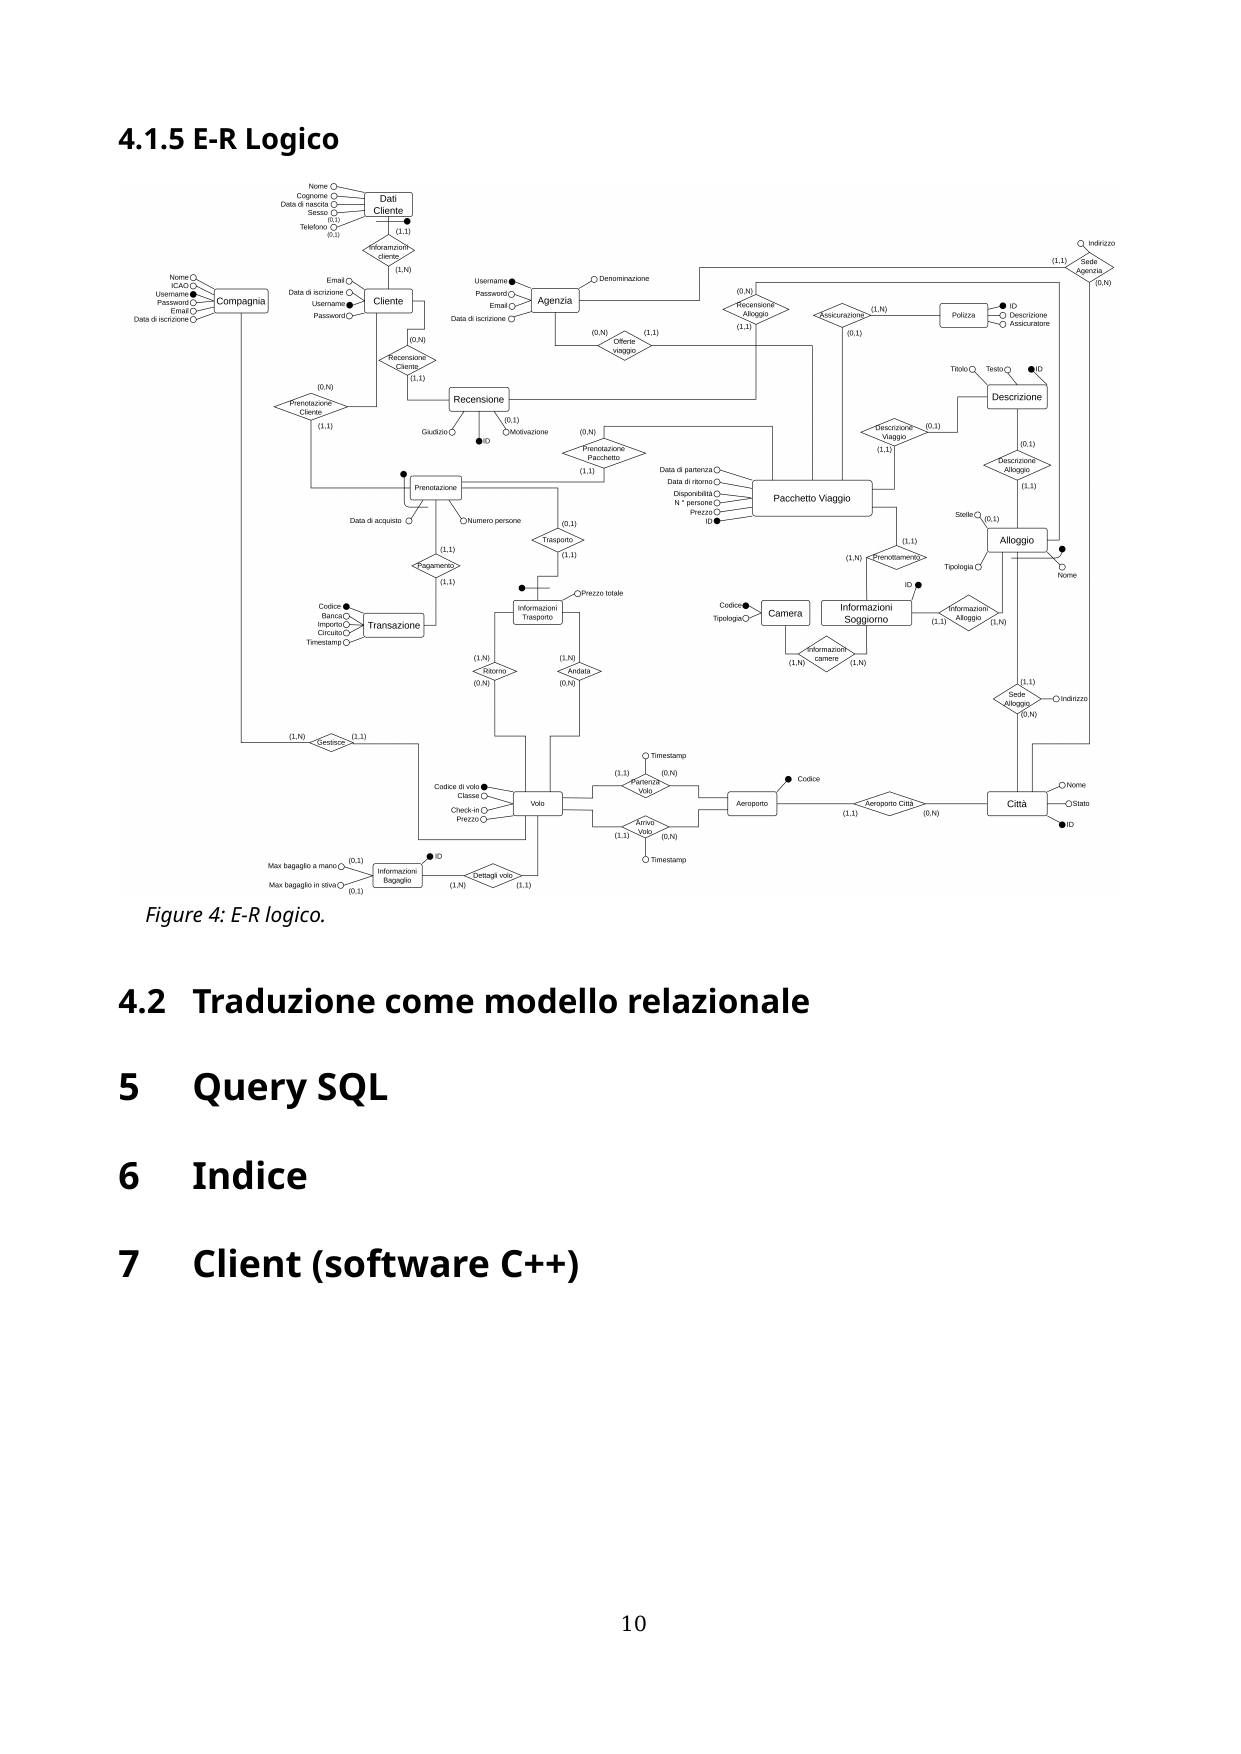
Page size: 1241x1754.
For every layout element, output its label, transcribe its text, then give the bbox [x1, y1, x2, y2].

subtitle E-R Logico [118, 118, 1122, 158]
subtitle Traduzione come modello relazionale [118, 978, 1122, 1023]
subtitle Indice [118, 1149, 1122, 1200]
subtitle Client (software C++) [118, 1238, 1122, 1289]
text Figure 4: E-R logico. [118, 900, 1122, 928]
subtitle Query SQL [118, 1061, 1122, 1112]
